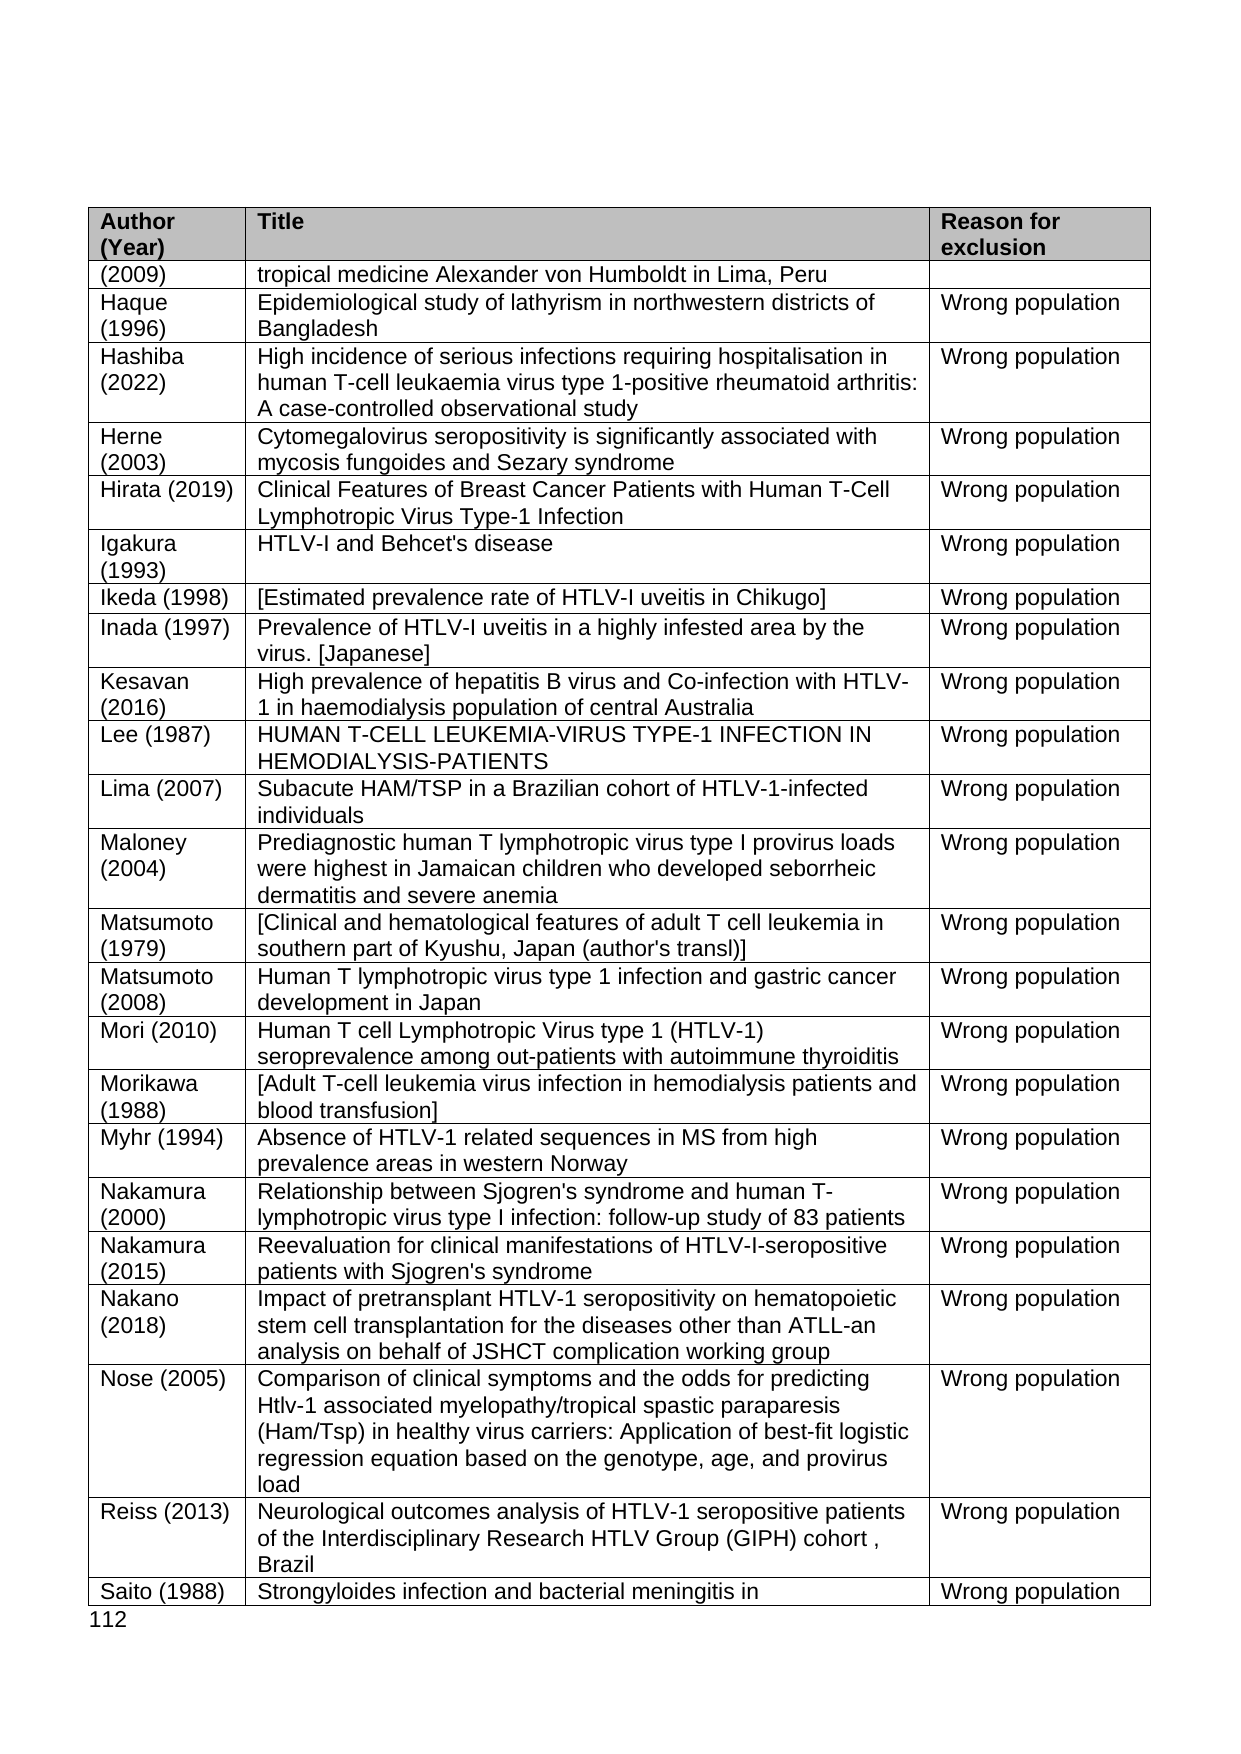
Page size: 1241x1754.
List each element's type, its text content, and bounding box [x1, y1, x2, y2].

table_cell tropical medicine Alexander von Humboldt in Lima, Peru [246, 261, 929, 288]
table_cell Matsumoto (1979) [89, 909, 245, 962]
table_cell Wrong population [930, 343, 1150, 422]
table_cell (2009) [89, 261, 245, 288]
table_cell Epidemiological study of lathyrism in northwestern districts of Bangladesh [246, 289, 929, 342]
table_cell [Estimated prevalence rate of HTLV-I uveitis in Chikugo] [246, 584, 929, 613]
table_cell Wrong population [930, 1498, 1150, 1577]
table_cell Wrong population [930, 289, 1150, 342]
table_cell Herne (2003) [89, 423, 245, 475]
table_cell Relationship between Sjogren's syndrome and human T-lymphotropic virus type I infection: follow-up study of 83 patients [246, 1178, 929, 1231]
table_cell Kesavan (2016) [89, 668, 245, 720]
table_cell High prevalence of hepatitis B virus and Co-infection with HTLV-1 in haemodialysis population of central Australia [246, 668, 929, 720]
table_header Title [246, 208, 929, 260]
table_cell Nakamura (2000) [89, 1178, 245, 1231]
table_cell Wrong population [930, 1365, 1150, 1497]
table_cell Neurological outcomes analysis of HTLV-1 seropositive patients of the Interdisciplinary Research HTLV Group (GIPH) cohort , Brazil [246, 1498, 929, 1577]
table_cell Prevalence of HTLV-I uveitis in a highly infested area by the virus. [Japanese] [246, 614, 929, 667]
table_cell Igakura (1993) [89, 530, 245, 583]
table_cell Wrong population [930, 1232, 1150, 1284]
table_cell Wrong population [930, 1178, 1150, 1231]
table_cell Clinical Features of Breast Cancer Patients with Human T-Cell Lymphotropic Virus Type-1 Infection [246, 476, 929, 529]
table_cell Hirata (2019) [89, 476, 245, 529]
table_cell Haque (1996) [89, 289, 245, 342]
table_cell Wrong population [930, 963, 1150, 1016]
table_cell Ikeda (1998) [89, 584, 245, 613]
table_cell Wrong population [930, 775, 1150, 828]
table_cell Myhr (1994) [89, 1124, 245, 1177]
table_cell Nakamura (2015) [89, 1232, 245, 1284]
table_cell High incidence of serious infections requiring hospitalisation in human T-cell leukaemia virus type 1-positive rheumatoid arthritis: A case-controlled observational study [246, 343, 929, 422]
table_cell Lee (1987) [89, 721, 245, 774]
table_cell Saito (1988) [89, 1578, 245, 1605]
table_cell Lima (2007) [89, 775, 245, 828]
table_header Reason for exclusion [930, 208, 1150, 260]
table_cell Wrong population [930, 1124, 1150, 1177]
table_cell HUMAN T-CELL LEUKEMIA-VIRUS TYPE-1 INFECTION IN HEMODIALYSIS-PATIENTS [246, 721, 929, 774]
table_cell [Adult T-cell leukemia virus infection in hemodialysis patients and blood transfusion] [246, 1070, 929, 1123]
table_cell Prediagnostic human T lymphotropic virus type I provirus loads were highest in Jamaican children who developed seborrheic dermatitis and severe anemia [246, 829, 929, 908]
table_cell Wrong population [930, 721, 1150, 774]
table_cell Absence of HTLV-1 related sequences in MS from high prevalence areas in western Norway [246, 1124, 929, 1177]
table_cell Wrong population [930, 668, 1150, 720]
table_cell Wrong population [930, 1578, 1150, 1605]
table_cell Impact of pretransplant HTLV-1 seropositivity on hematopoietic stem cell transplantation for the diseases other than ATLL-an analysis on behalf of JSHCT complication working group [246, 1285, 929, 1364]
table_cell Mori (2010) [89, 1017, 245, 1069]
table_cell Human T cell Lymphotropic Virus type 1 (HTLV-1) seroprevalence among out-patients with autoimmune thyroiditis [246, 1017, 929, 1069]
table_cell Nakano (2018) [89, 1285, 245, 1364]
table_header Author (Year) [89, 208, 245, 260]
table_cell Wrong population [930, 1070, 1150, 1123]
table_cell Maloney (2004) [89, 829, 245, 908]
table_cell Wrong population [930, 614, 1150, 667]
table_cell Wrong population [930, 584, 1150, 613]
table_cell Wrong population [930, 476, 1150, 529]
table_cell [930, 261, 1150, 288]
table_cell Matsumoto (2008) [89, 963, 245, 1016]
table_cell Wrong population [930, 909, 1150, 962]
table_cell Reiss (2013) [89, 1498, 245, 1577]
table_cell Wrong population [930, 530, 1150, 583]
table_cell Morikawa (1988) [89, 1070, 245, 1123]
table_cell Inada (1997) [89, 614, 245, 667]
table_cell Strongyloides infection and bacterial meningitis in [246, 1578, 929, 1605]
table_cell Nose (2005) [89, 1365, 245, 1497]
table_cell Cytomegalovirus seropositivity is significantly associated with mycosis fungoides and Sezary syndrome [246, 423, 929, 475]
table_cell HTLV-I and Behcet's disease [246, 530, 929, 583]
table_cell Wrong population [930, 423, 1150, 475]
table_cell Wrong population [930, 1285, 1150, 1364]
table_cell Wrong population [930, 829, 1150, 908]
table_cell Comparison of clinical symptoms and the odds for predicting Htlv-1 associated myelopathy/tropical spastic paraparesis (Ham/Tsp) in healthy virus carriers: Application of best-fit logistic regression equation based on the genotype, age, and provirus load [246, 1365, 929, 1497]
table_cell Hashiba (2022) [89, 343, 245, 422]
table_cell Human T lymphotropic virus type 1 infection and gastric cancer development in Japan [246, 963, 929, 1016]
table_cell Wrong population [930, 1017, 1150, 1069]
table_cell Subacute HAM/TSP in a Brazilian cohort of HTLV-1-infected individuals [246, 775, 929, 828]
table_cell Reevaluation for clinical manifestations of HTLV-I-seropositive patients with Sjogren's syndrome [246, 1232, 929, 1284]
table_cell [Clinical and hematological features of adult T cell leukemia in southern part of Kyushu, Japan (author's transl)] [246, 909, 929, 962]
